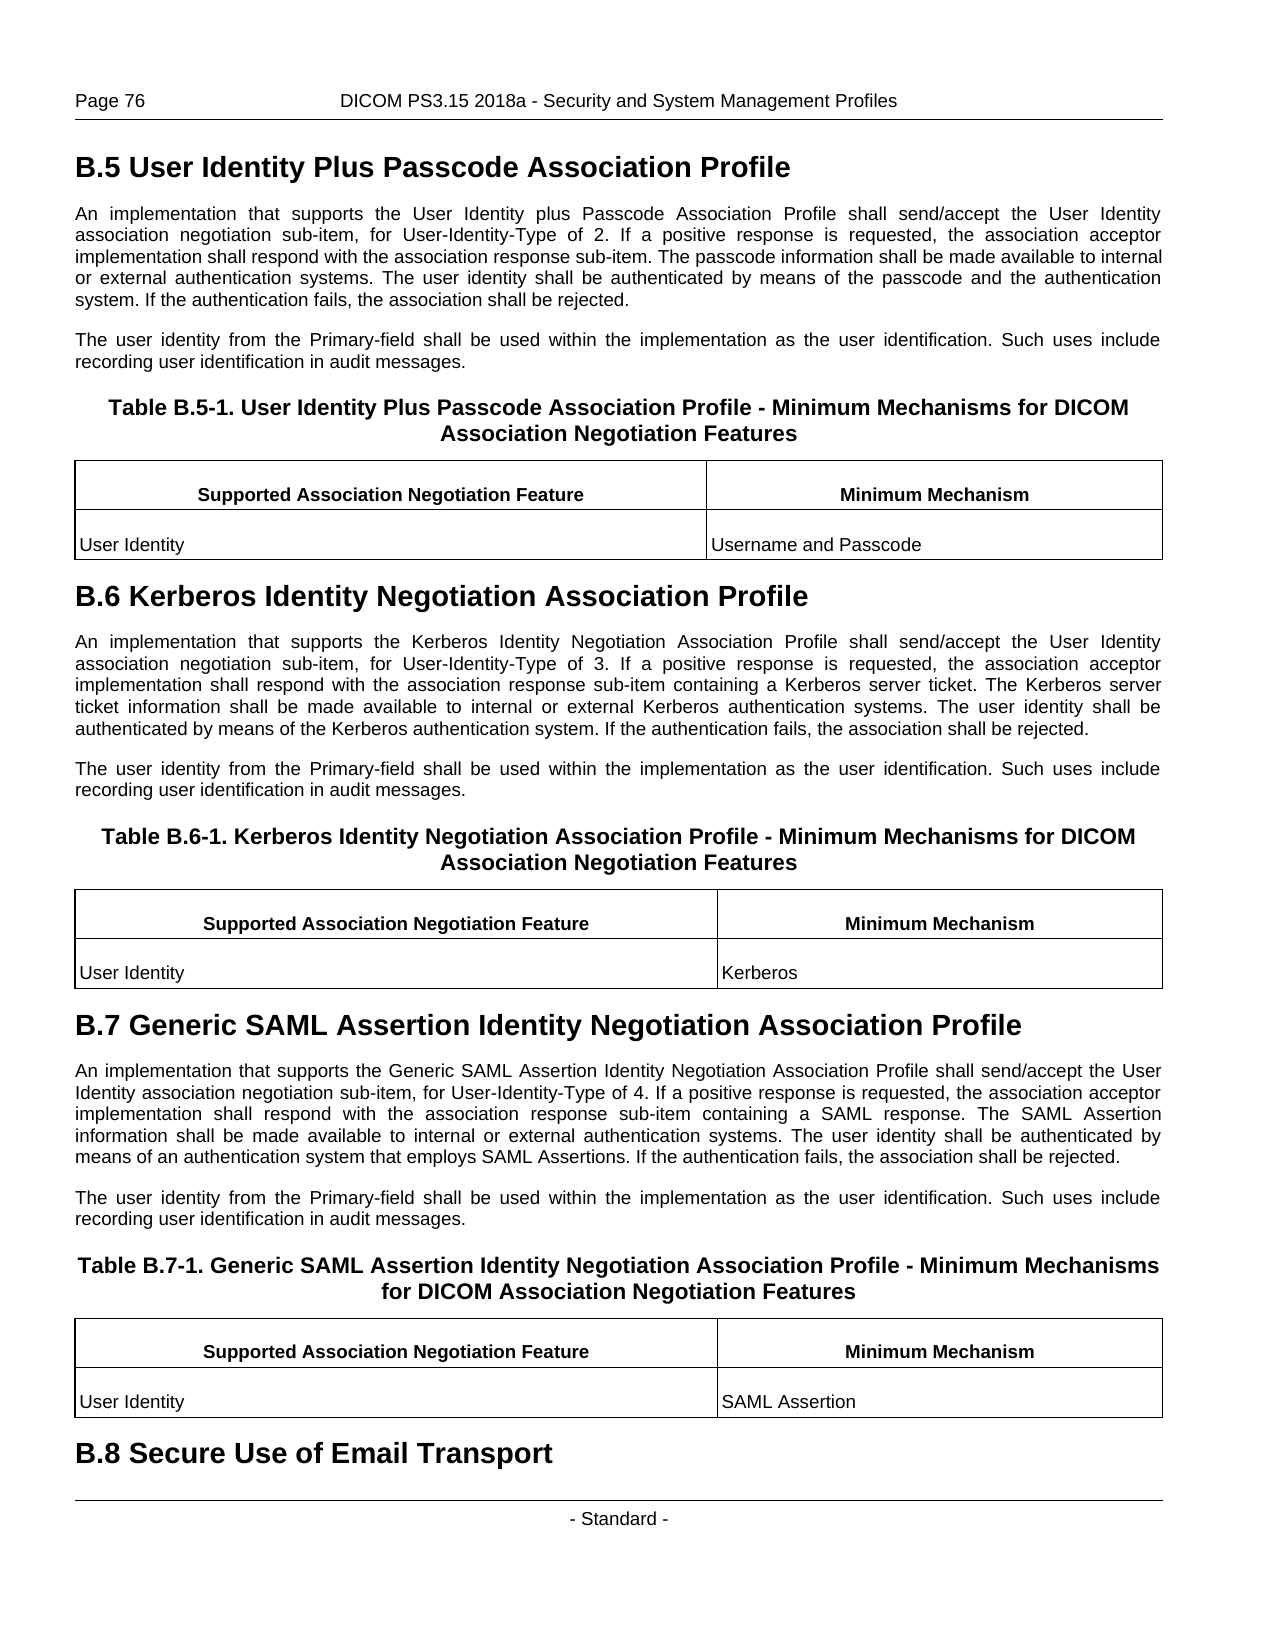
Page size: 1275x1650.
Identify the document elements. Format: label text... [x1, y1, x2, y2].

table_header Supported Association Negotiation Feature [76, 1319, 717, 1367]
text An implementation that supports the User Identity plus Passcode Association Profile shall send/accept the User Identity association negotiation sub-item, for User-Identity-Type of 2. If a positive response is requested, the association acceptor implementation shall respond with the association response sub-item. The passcode information shall be made available to internal or external authentication systems. The user identity shall be authenticated by means of the passcode and the authentication system. If the authentication fails, the association shall be rejected. [75, 202, 1162, 310]
table_cell User Identity [76, 510, 706, 559]
text B.8 Secure Use of Email Transport [75, 1437, 1162, 1470]
text B.6 Kerberos Identity Negotiation Association Profile [75, 579, 1162, 612]
table_cell User Identity [76, 1368, 717, 1417]
table_header Supported Association Negotiation Feature [76, 461, 706, 509]
text The user identity from the Primary-field shall be used within the implementation as the user identification. Such uses include recording user identification in audit messages. [75, 329, 1162, 372]
table_cell Username and Passcode [707, 510, 1162, 559]
text The user identity from the Primary-field shall be used within the implementation as the user identification. Such uses include recording user identification in audit messages. [75, 1187, 1162, 1230]
table_header Supported Association Negotiation Feature [76, 890, 717, 938]
text Table B.7-1. Generic SAML Assertion Identity Negotiation Association Profile - Minimum Mechanisms for DICOM Association Negotiation Features [75, 1252, 1162, 1304]
table_cell User Identity [76, 939, 717, 988]
table_cell Kerberos [718, 939, 1162, 988]
text The user identity from the Primary-field shall be used within the implementation as the user identification. Such uses include recording user identification in audit messages. [75, 758, 1162, 801]
table_header Minimum Mechanism [718, 1319, 1162, 1367]
table_header Minimum Mechanism [707, 461, 1162, 509]
text B.7 Generic SAML Assertion Identity Negotiation Association Profile [75, 1008, 1162, 1041]
text An implementation that supports the Generic SAML Assertion Identity Negotiation Association Profile shall send/accept the User Identity association negotiation sub-item, for User-Identity-Type of 4. If a positive response is requested, the association acceptor implementation shall respond with the association response sub-item containing a SAML response. The SAML Assertion information shall be made available to internal or external authentication systems. The user identity shall be authenticated by means of an authentication system that employs SAML Assertions. If the authentication fails, the association shall be rejected. [75, 1060, 1162, 1168]
text Table B.5-1. User Identity Plus Passcode Association Profile - Minimum Mechanisms for DICOM Association Negotiation Features [75, 394, 1162, 446]
text An implementation that supports the Kerberos Identity Negotiation Association Profile shall send/accept the User Identity association negotiation sub-item, for User-Identity-Type of 3. If a positive response is requested, the association acceptor implementation shall respond with the association response sub-item containing a Kerberos server ticket. The Kerberos server ticket information shall be made available to internal or external Kerberos authentication systems. The user identity shall be authenticated by means of the Kerberos authentication system. If the authentication fails, the association shall be rejected. [75, 631, 1162, 739]
table_header Minimum Mechanism [718, 890, 1162, 938]
text B.5 User Identity Plus Passcode Association Profile [75, 150, 1162, 183]
table_cell SAML Assertion [718, 1368, 1162, 1417]
text Table B.6-1. Kerberos Identity Negotiation Association Profile - Minimum Mechanisms for DICOM Association Negotiation Features [75, 823, 1162, 875]
